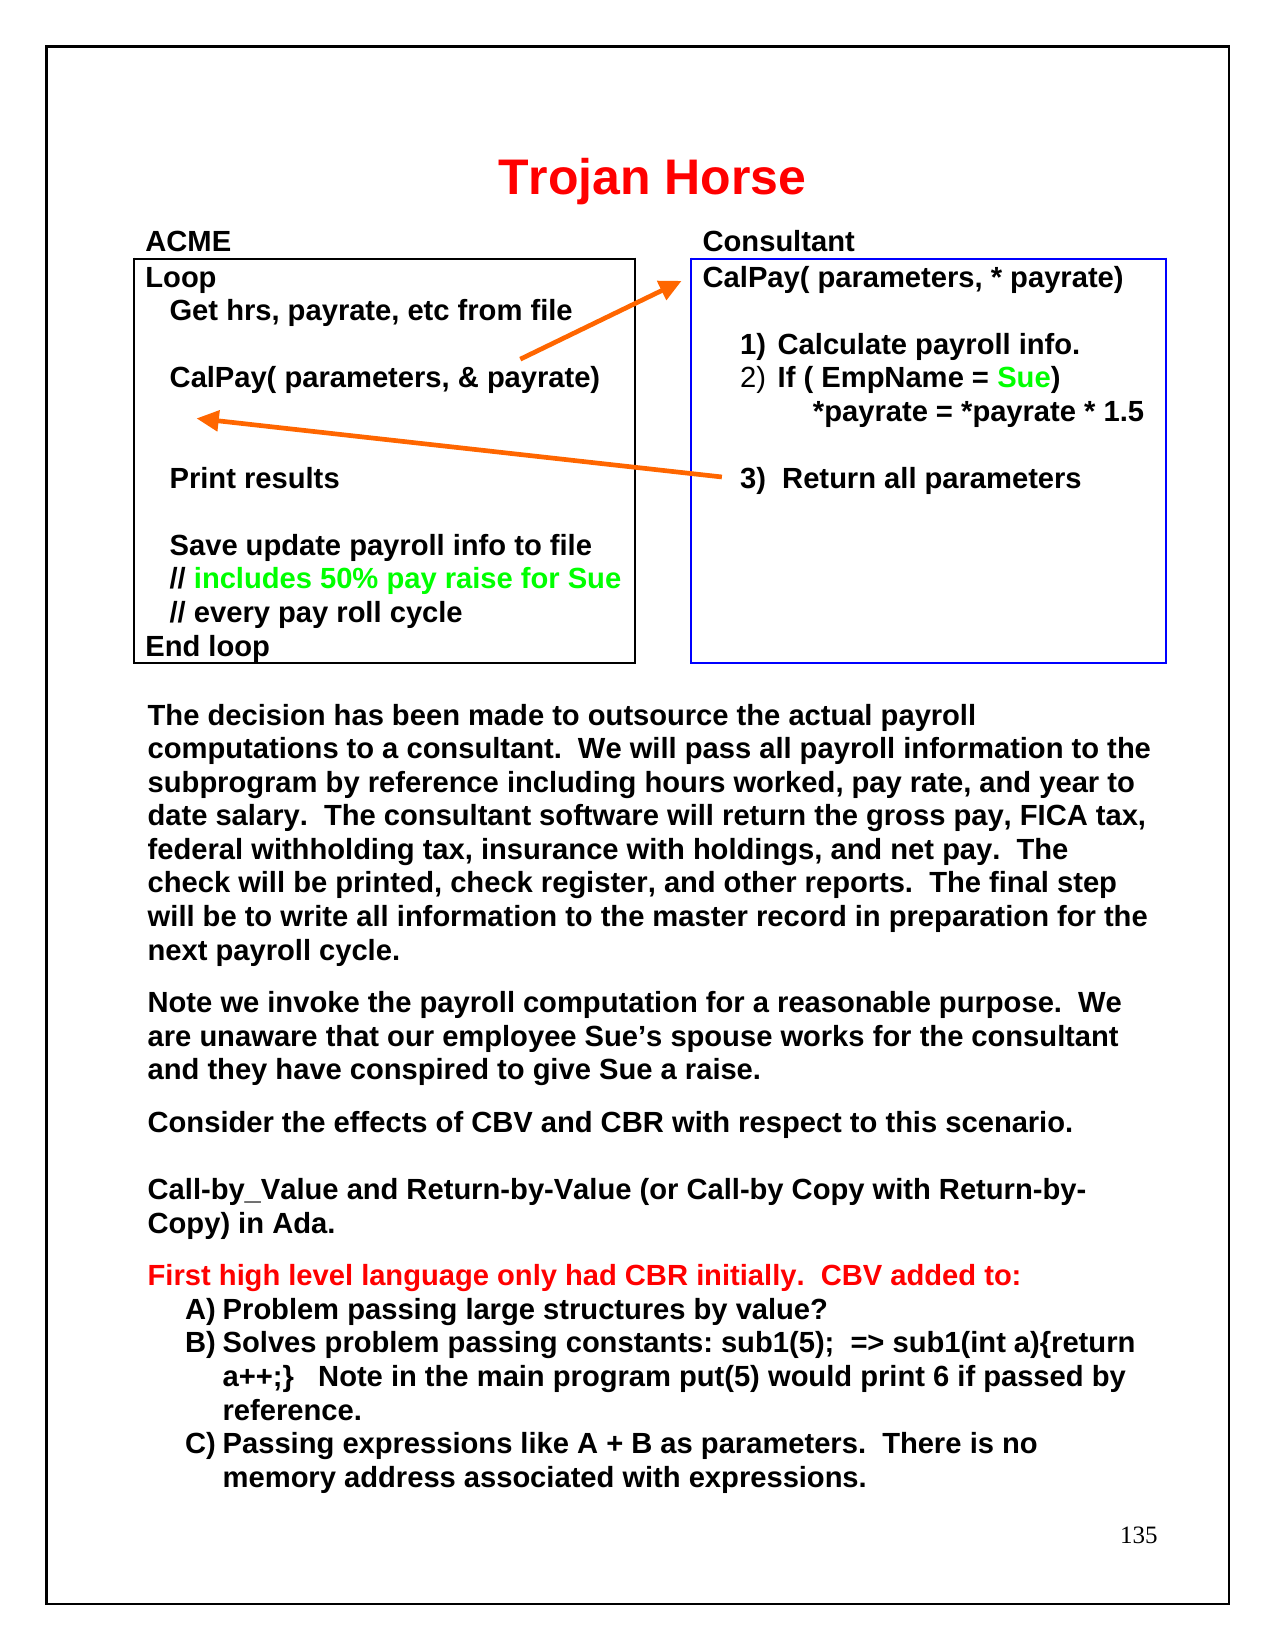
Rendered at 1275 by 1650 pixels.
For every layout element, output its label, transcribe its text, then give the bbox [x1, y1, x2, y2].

table_cell [636, 258, 690, 470]
list Problem passing large structures by value? [185, 1292, 1158, 1326]
table_cell Loop Get hrs, payrate, etc from file CalPay( parameters, & payrate) Print results Save update payroll info to file // includes 50% pay raise for Sue // every pay roll cycle End loop [135, 260, 634, 662]
table_header ACME [134, 224, 635, 258]
table_cell [636, 470, 690, 662]
list Solves problem passing constants: sub1(5); => sub1(int a){return a++;} Note in the main program put(5) would print 6 if passed by reference. [185, 1326, 1158, 1426]
text First high level language only had CBR initially. CBV added to: [147, 1258, 1158, 1292]
text Note we invoke the payroll computation for a reasonable purpose. We are unaware that our employee Sue’s spouse works for the consultant and they have conspired to give Sue a raise. [147, 985, 1158, 1086]
table_header [635, 224, 691, 258]
text Consider the effects of CBV and CBR with respect to this scenario. [147, 1105, 1158, 1139]
table_cell CalPay( parameters, * payrate) Calculate payroll info. If ( EmpName = Sue) *payrate = *payrate * 1.5 3) Return all parameters [692, 260, 1165, 662]
table_cell [134, 664, 635, 698]
table_header Consultant [691, 224, 1166, 258]
table_cell [691, 664, 1166, 698]
text Call-by_Value and Return-by-Value (or Call-by Copy with Return-by-Copy) in Ada. [147, 1172, 1158, 1239]
table_cell [635, 662, 691, 698]
text Trojan Horse [147, 147, 1158, 205]
text The decision has been made to outsource the actual payroll computations to a consultant. We will pass all payroll information to the subprogram by reference including hours worked, pay rate, and year to date salary. The consultant software will return the gross pay, FICA tax, federal withholding tax, insurance with holdings, and net pay. The check will be printed, check register, and other reports. The final step will be to write all information to the master record in preparation for the next payroll cycle. [147, 698, 1158, 966]
list Passing expressions like A + B as parameters. There is no memory address associated with expressions. [185, 1426, 1158, 1493]
